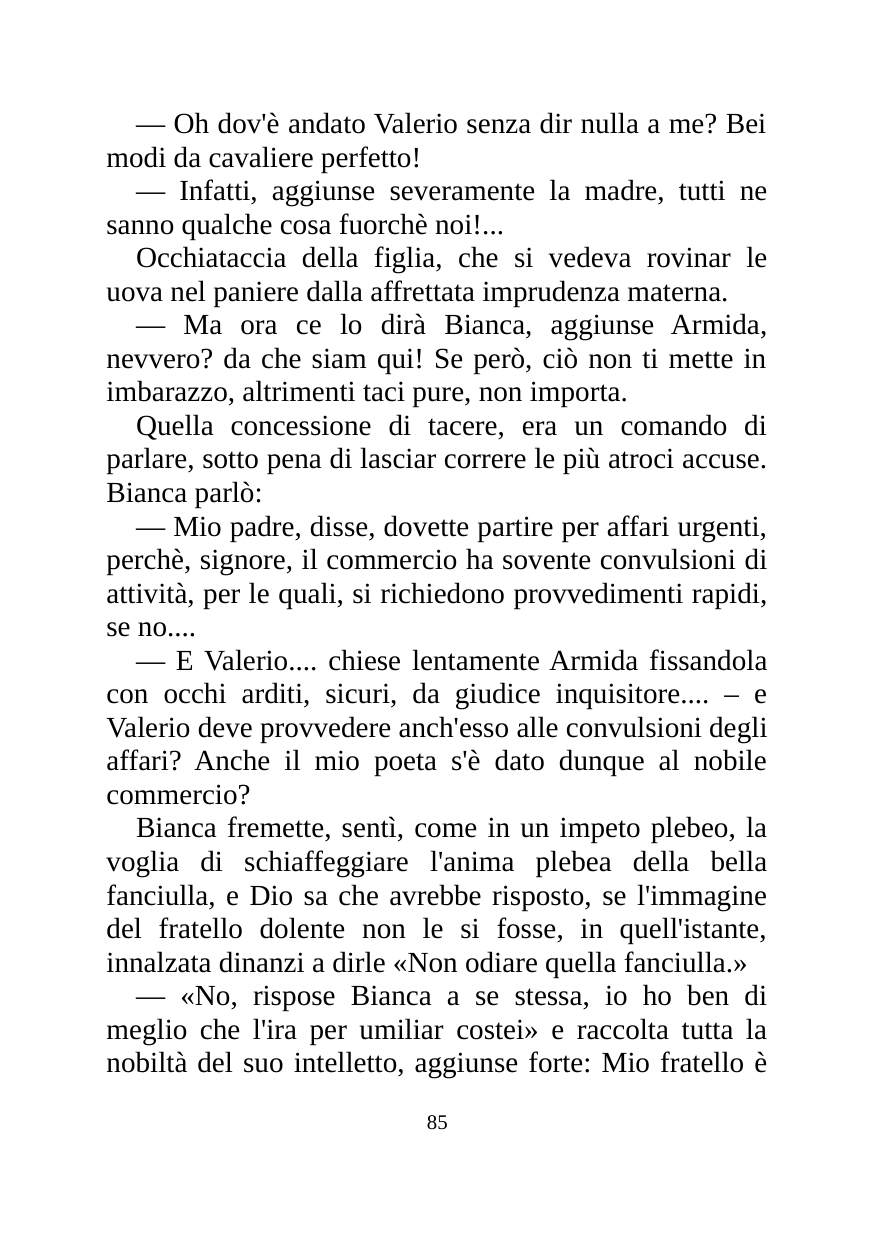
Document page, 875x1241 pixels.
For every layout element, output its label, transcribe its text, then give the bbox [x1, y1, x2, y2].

text — Infatti, aggiunse severamente la madre, tutti ne sanno qualche cosa fuorchè noi!... [106, 173, 768, 240]
text — Oh dov'è andato Valerio senza dir nulla a me? Bei modi da cavaliere perfetto! [106, 106, 768, 173]
text Bianca fremette, sentì, come in un impeto plebeo, la voglia di schiaffeggiare l'anima plebea della bella fanciulla, e Dio sa che avrebbe risposto, se l'immagine del fratello dolente non le si fosse, in quell'istante, innalzata dinanzi a dirle «Non odiare quella fanciulla.» [106, 811, 768, 978]
text — Ma ora ce lo dirà Bianca, aggiunse Armida, nevvero? da che siam qui! Se però, ciò non ti mette in imbarazzo, altrimenti taci pure, non importa. [106, 307, 768, 408]
text — «No, rispose Bianca a se stessa, io ho ben di meglio che l'ira per umiliar costei» e raccolta tutta la nobiltà del suo intelletto, aggiunse forte: Mio fratello è [106, 978, 768, 1079]
text — E Valerio.... chiese lentamente Armida fissandola con occhi arditi, sicuri, da giudice inquisitore.... – e Valerio deve provvedere anch'esso alle convulsioni degli affari? Anche il mio poeta s'è dato dunque al nobile commercio? [106, 643, 768, 811]
text Occhiataccia della figlia, che si vedeva rovinar le uova nel paniere dalla affrettata imprudenza materna. [106, 240, 768, 307]
text — Mio padre, disse, dovette partire per affari urgenti, perchè, signore, il commercio ha sovente convulsioni di attività, per le quali, si richiedono provvedimenti rapidi, se no.... [106, 509, 768, 643]
text Quella concessione di tacere, era un comando di parlare, sotto pena di lasciar correre le più atroci accuse. Bianca parlò: [106, 408, 768, 509]
